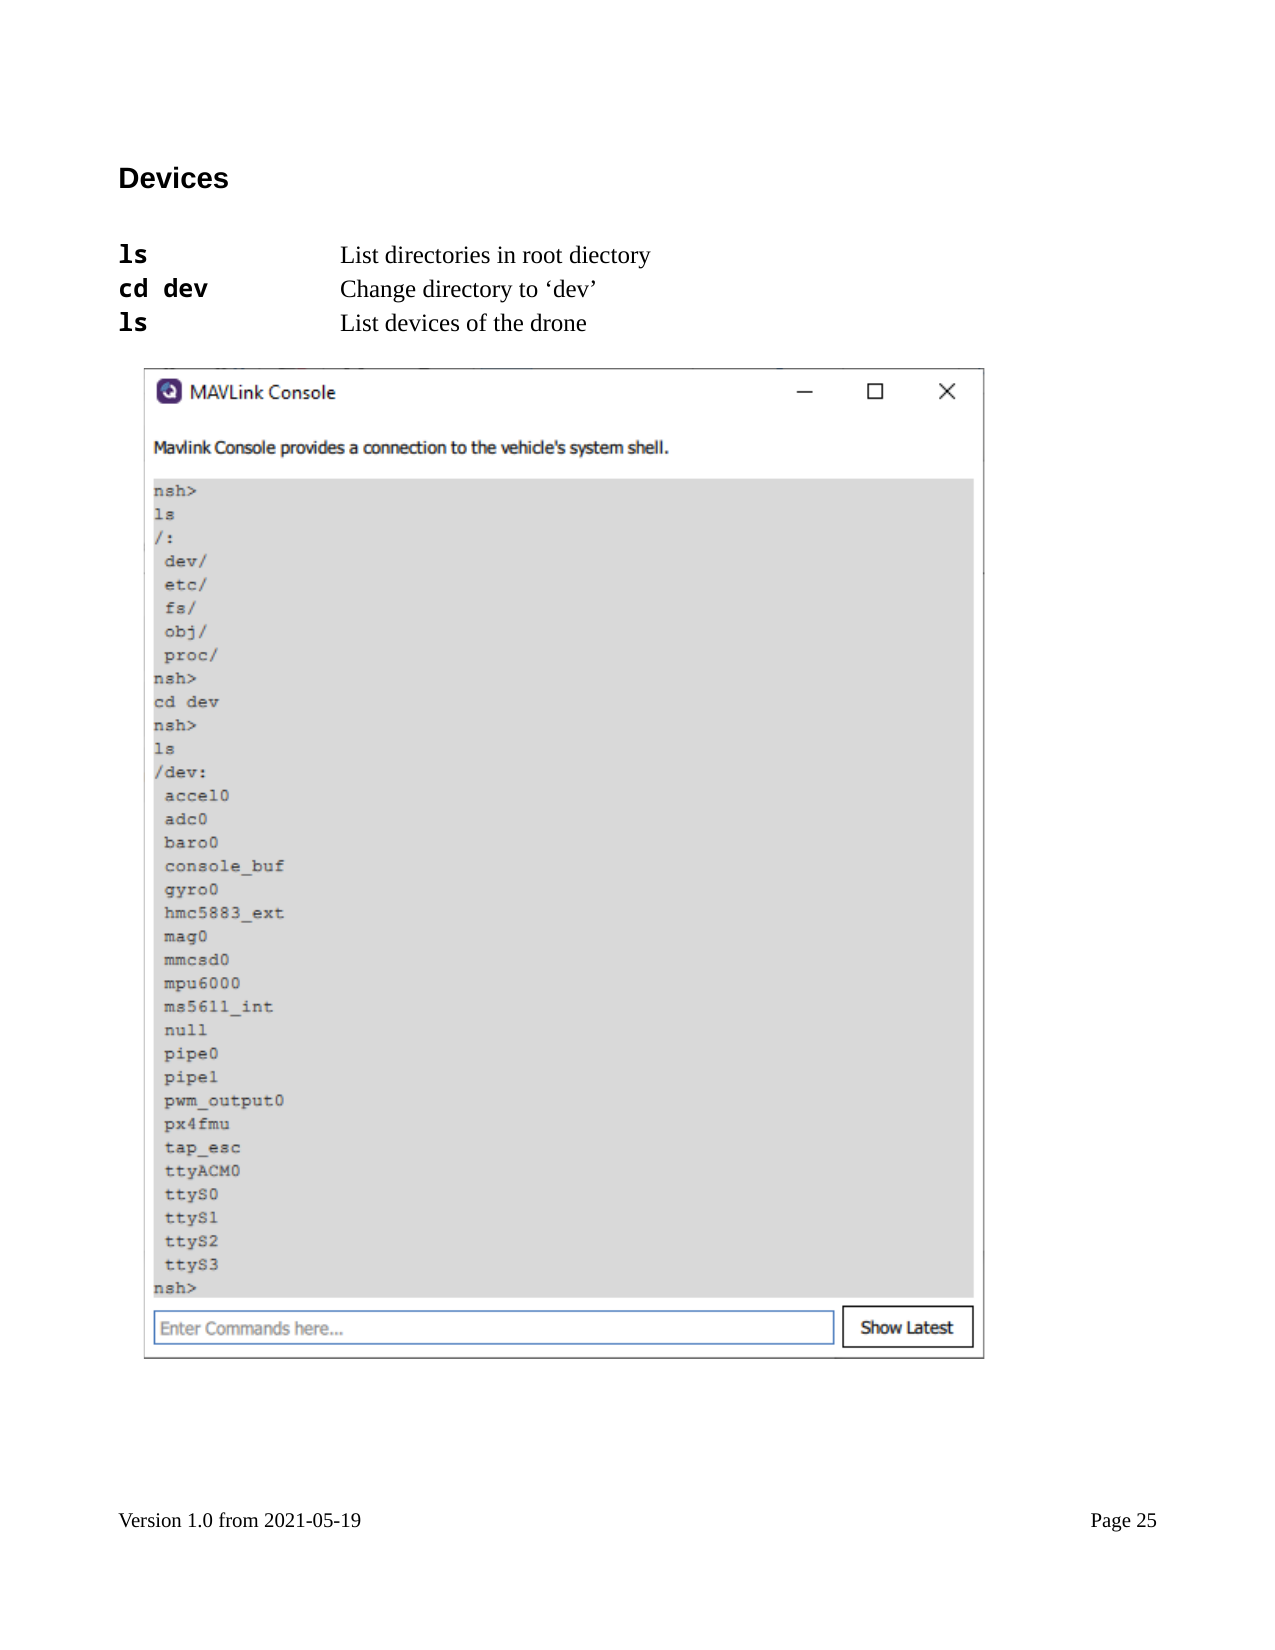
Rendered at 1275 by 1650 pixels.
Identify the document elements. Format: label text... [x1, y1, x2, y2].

picture [143, 368, 985, 1359]
text ls List directories in root diectory [118, 236, 1157, 271]
subtitle Devices [118, 161, 1157, 195]
text cd dev Change directory to ‘dev’ [118, 271, 1157, 304]
text ls List devices of the drone [118, 304, 1157, 339]
